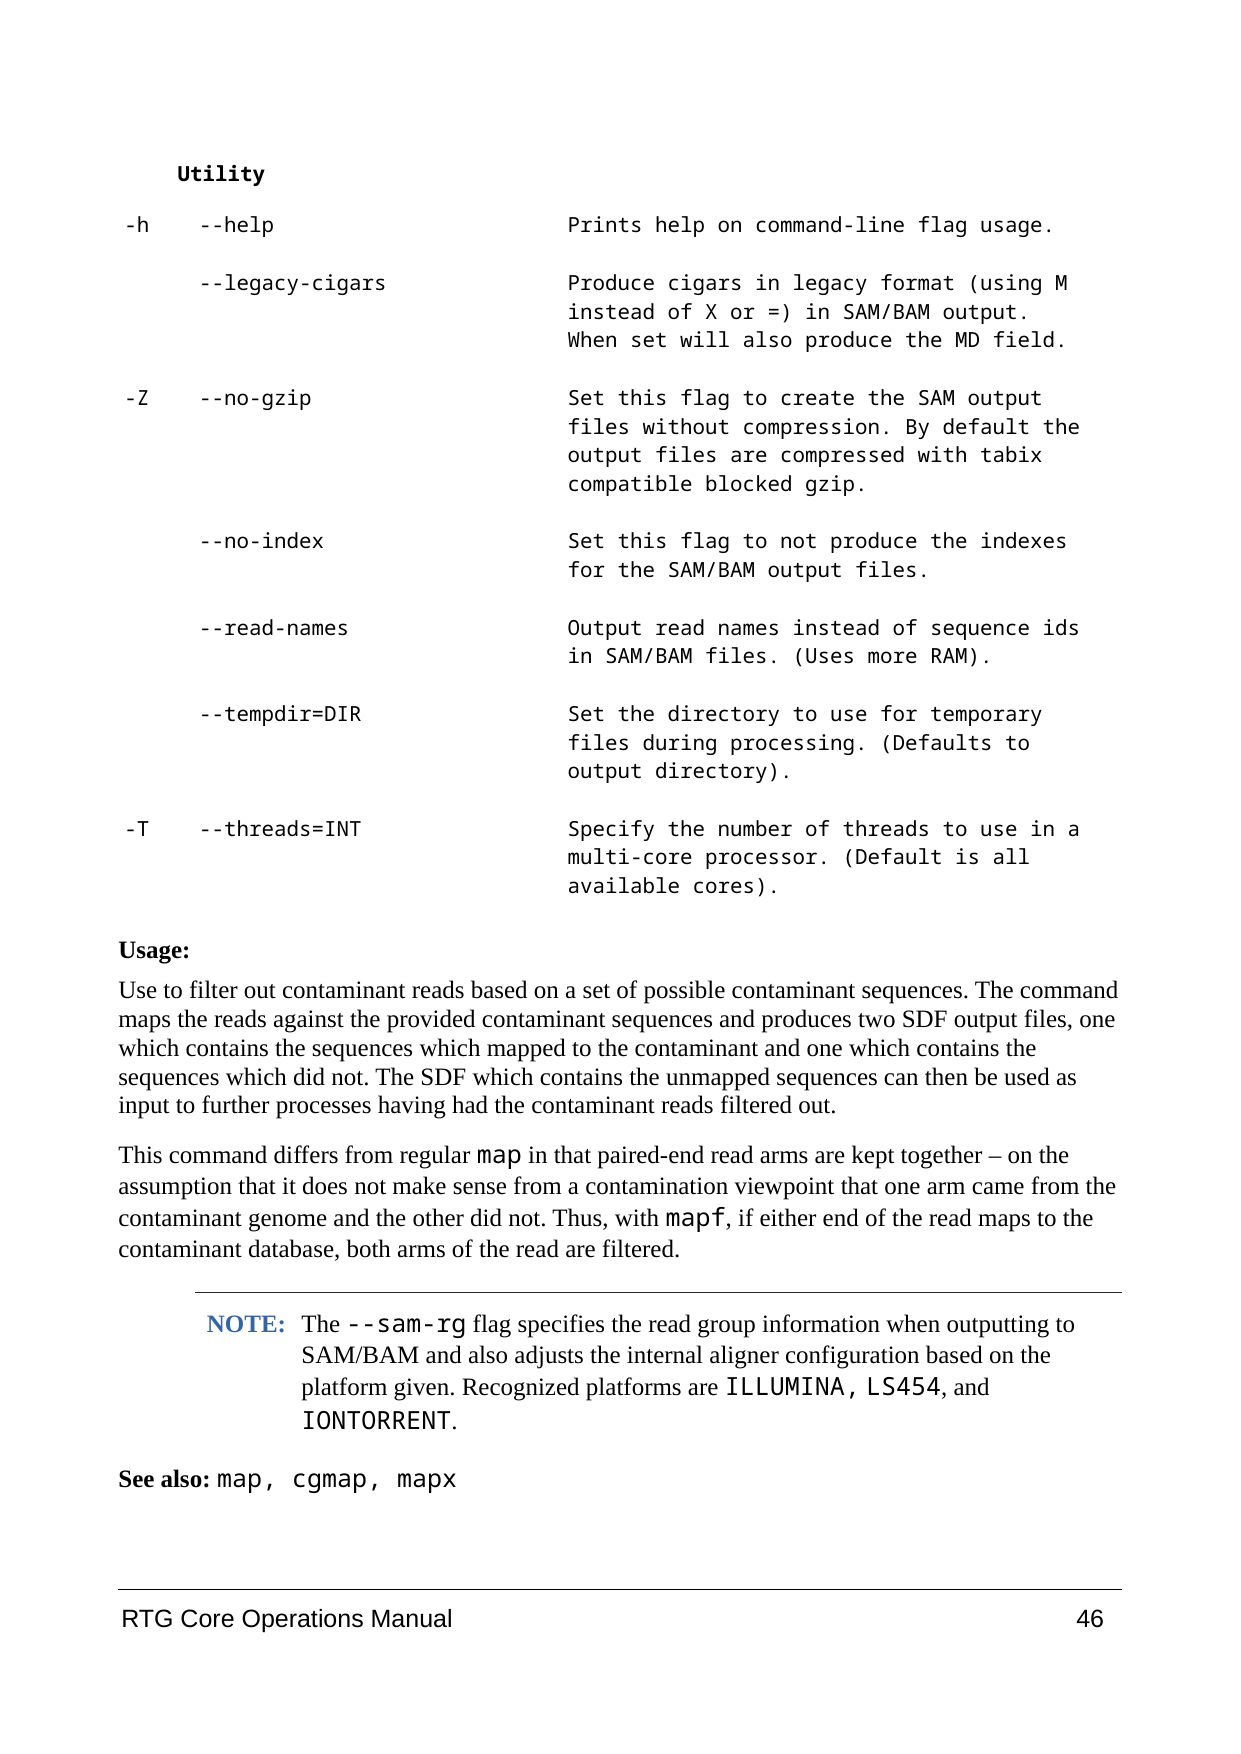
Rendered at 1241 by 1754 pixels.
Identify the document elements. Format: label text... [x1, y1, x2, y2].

table_cell [118, 515, 193, 601]
table_cell [118, 257, 193, 372]
table_cell --threads=INT [193, 802, 561, 917]
text See also: map, cgmap, mapx [118, 1460, 1122, 1494]
table_cell --read-names [193, 601, 561, 687]
table_cell [118, 601, 193, 687]
table_header Prints help on command-line flag usage. [561, 199, 1093, 257]
text NOTE: The --sam-rg flag specifies the read group information when outputting to SAM/BAM and also adjusts the internal aligner configuration based on the platform given. Recognized platforms are ILLUMINA, LS454, and IONTORRENT. [195, 1294, 1122, 1448]
table_cell -T [118, 802, 193, 917]
table_cell --no-gzip [193, 372, 561, 515]
table_cell --legacy-cigars [193, 257, 561, 372]
table_header --help [193, 199, 561, 257]
table_cell Set the directory to use for temporary files during processing. (Defaults to output directory). [561, 688, 1093, 802]
table_cell --no-index [193, 515, 561, 601]
subtitle Usage: [118, 935, 1122, 963]
text Utility [177, 159, 1122, 187]
text This command differs from regular map in that paired-end read arms are kept together – on the assumption that it does not make sense from a contamination viewpoint that one arm came from the contaminant genome and the other did not. Thus, with mapf, if either end of the read maps to the contaminant database, both arms of the read are filtered. [118, 1137, 1122, 1262]
table_cell Specify the number of threads to use in a multi-core processor. (Default is all available cores). [561, 802, 1093, 917]
text Use to filter out contaminant reads based on a set of possible contaminant sequences. The command maps the reads against the provided contaminant sequences and produces two SDF output files, one which contains the sequences which mapped to the contaminant and one which contains the sequences which did not. The SDF which contains the unmapped sequences can then be used as input to further processes having had the contaminant reads filtered out. [118, 975, 1122, 1119]
table_header -h [118, 199, 193, 257]
table_cell Produce cigars in legacy format (using M instead of X or =) in SAM/BAM output. When set will also produce the MD field. [561, 257, 1093, 372]
table_cell Set this flag to not produce the indexes for the SAM/BAM output files. [561, 515, 1093, 601]
table_cell --tempdir=DIR [193, 688, 561, 802]
table_cell -Z [118, 372, 193, 515]
table_cell [118, 688, 193, 802]
table_cell Output read names instead of sequence ids in SAM/BAM files. (Uses more RAM). [561, 601, 1093, 687]
table_cell Set this flag to create the SAM output files without compression. By default the output files are compressed with tabix compatible blocked gzip. [561, 372, 1093, 515]
